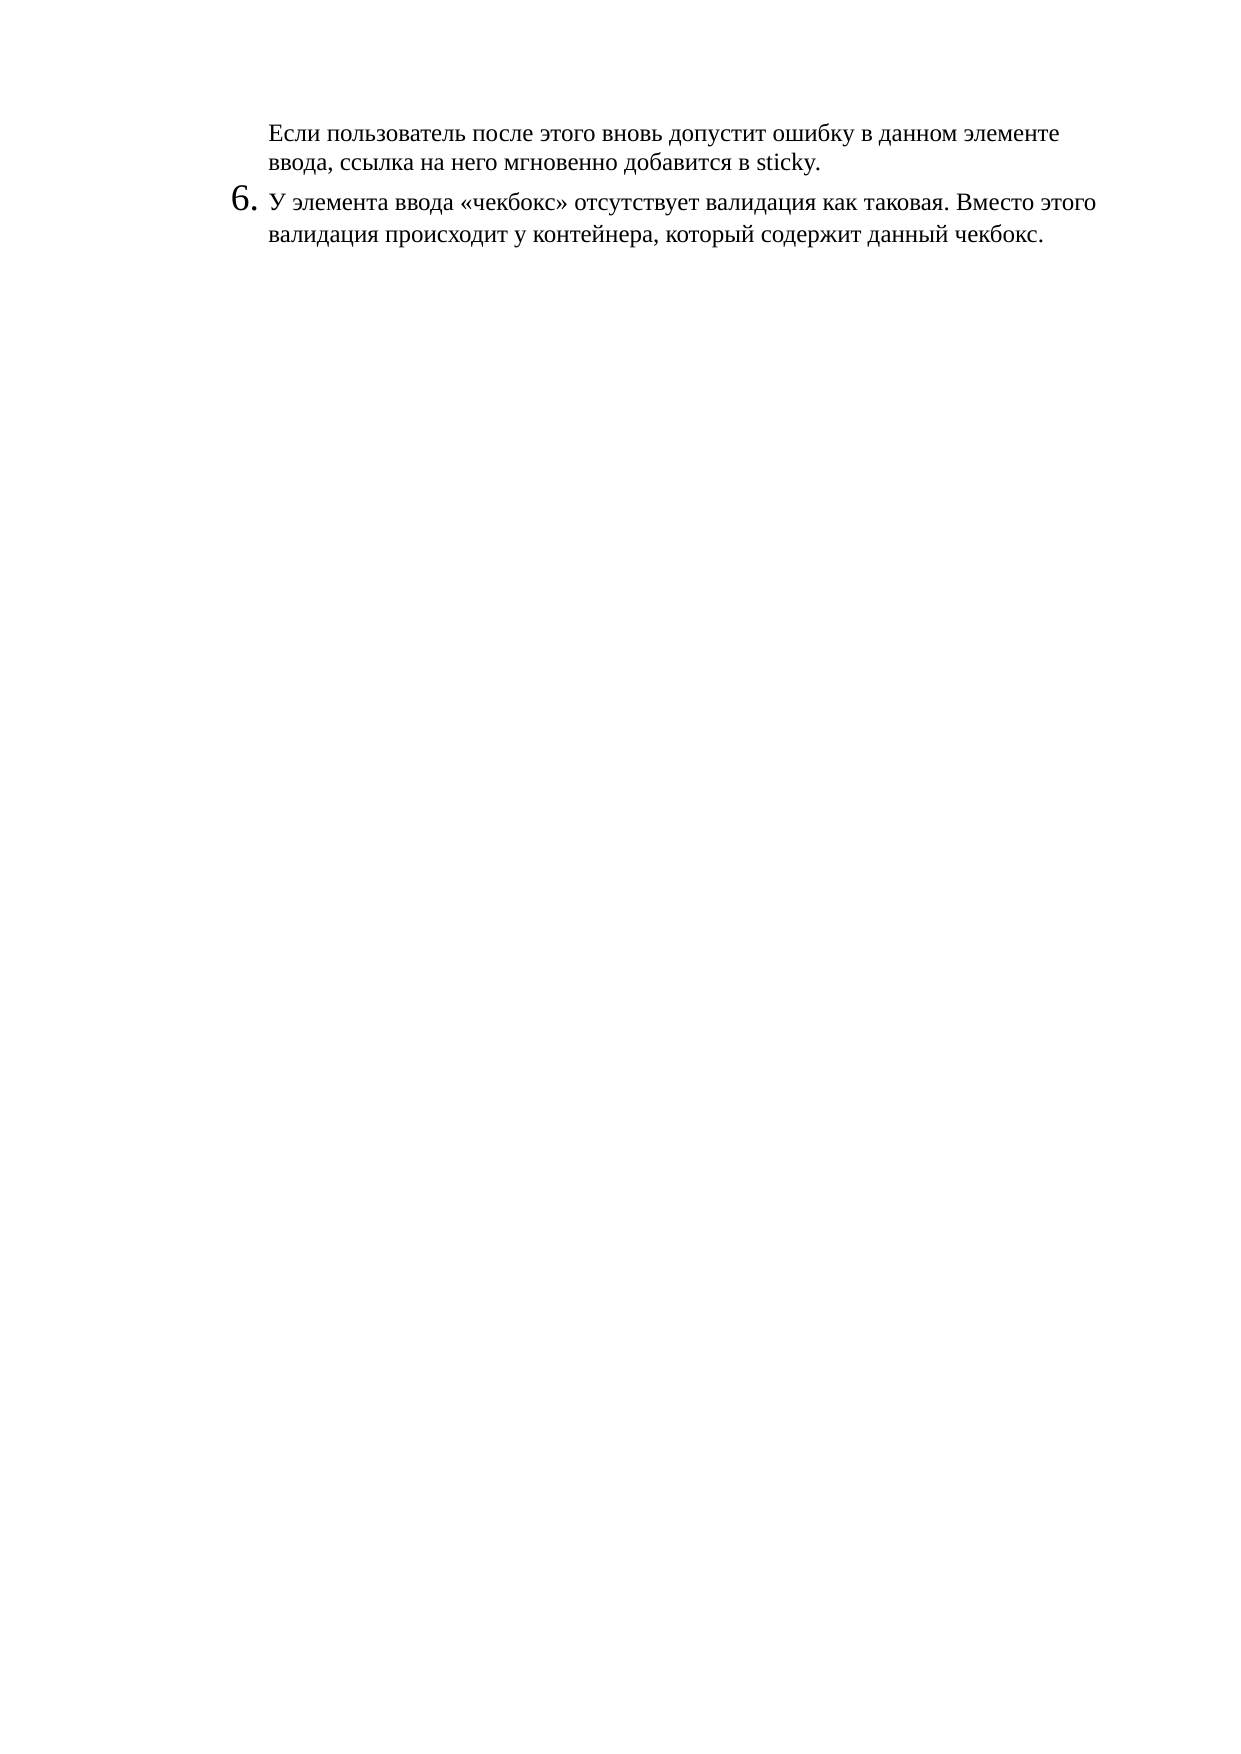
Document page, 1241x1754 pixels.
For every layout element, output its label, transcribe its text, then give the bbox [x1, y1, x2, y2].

list У элемента ввода «чекбокс» отсутствует валидация как таковая. Вместо этого валидация происходит у контейнера, который содержит данный чекбокс. [231, 176, 1122, 247]
list Если пользователь после этого вновь допустит ошибку в данном элементе ввода, ссылка на него мгновенно добавится в sticky. [231, 118, 1122, 176]
